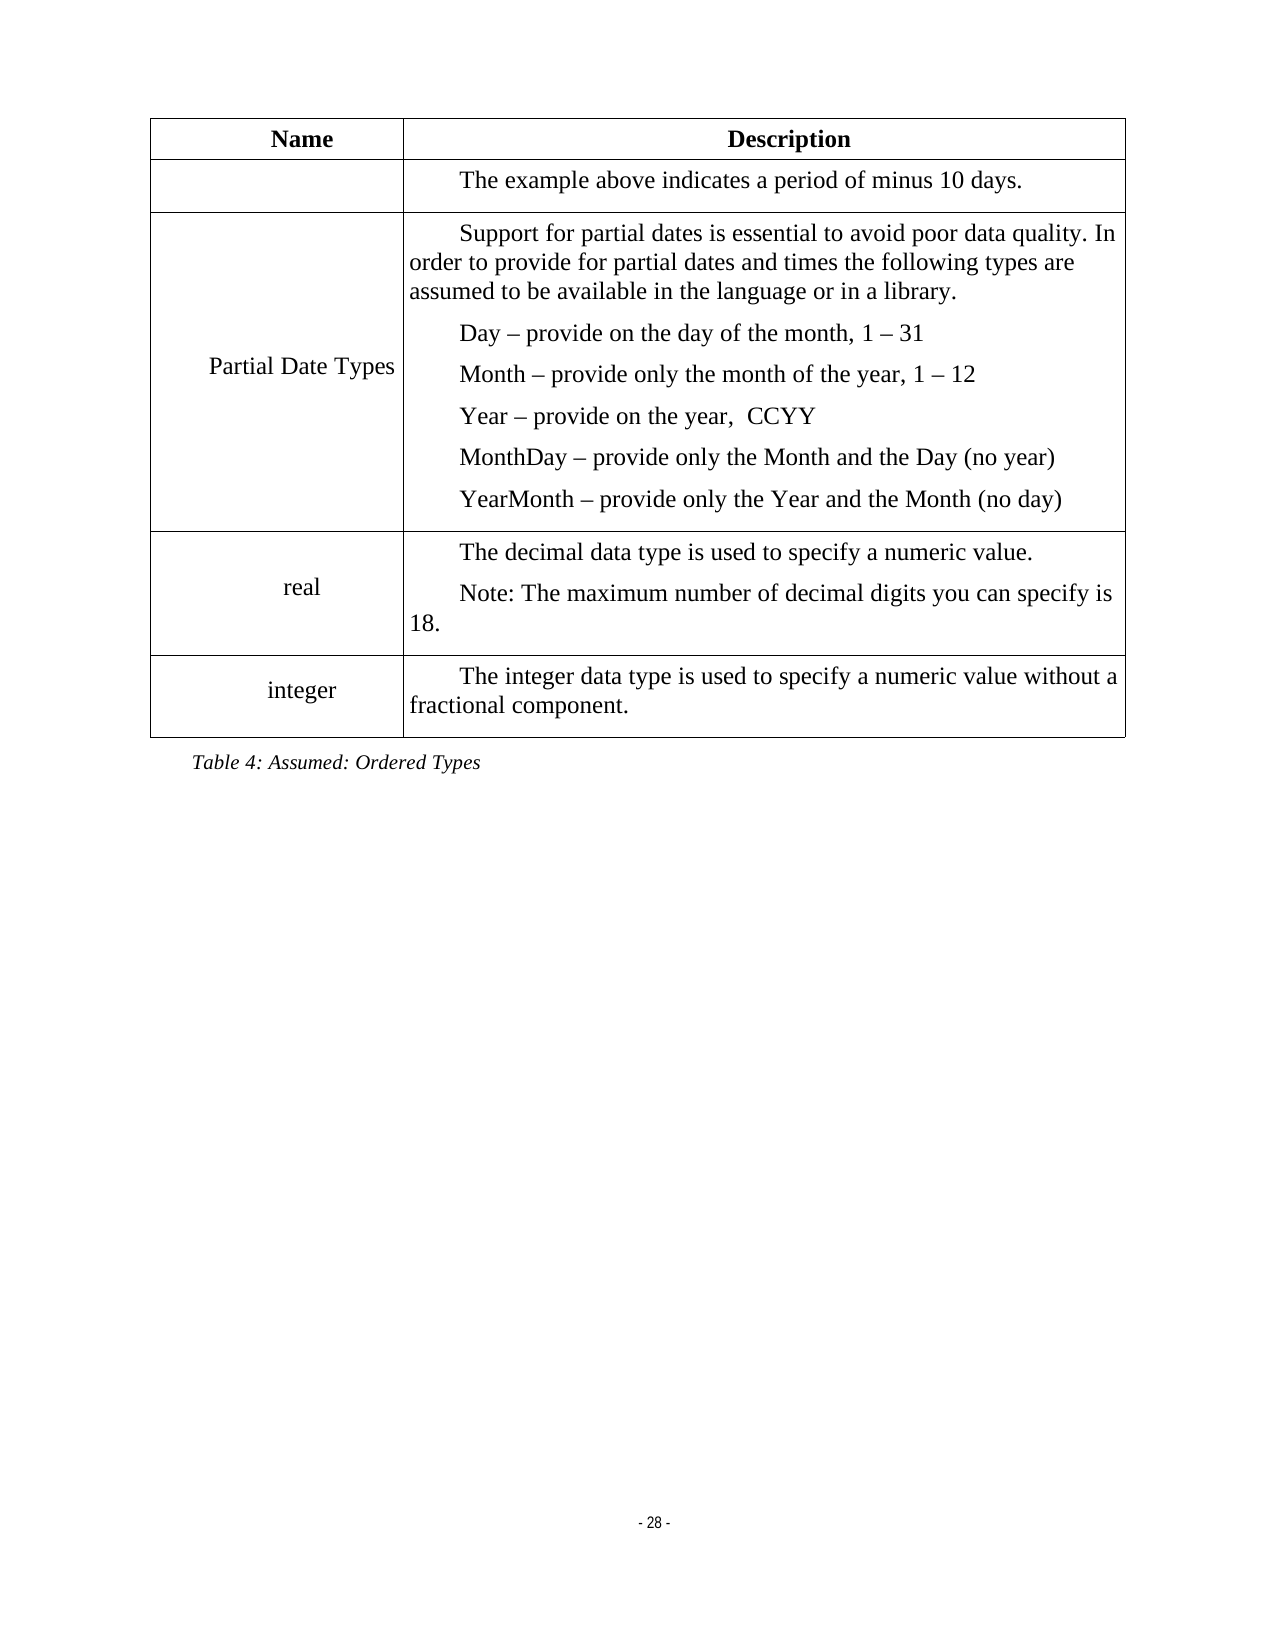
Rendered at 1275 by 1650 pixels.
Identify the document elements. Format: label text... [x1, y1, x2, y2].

table_cell The integer data type is used to specify a numeric value without a fractional component. [404, 656, 1125, 737]
table_cell real [151, 532, 403, 655]
text Table 4: Assumed: Ordered Types [150, 749, 1125, 773]
table_cell integer [151, 656, 403, 737]
table_header Description [404, 119, 1125, 159]
table_header Name [151, 119, 403, 159]
table_cell Partial Date Types [151, 213, 403, 531]
table_cell The decimal data type is used to specify a numeric value. Note: The maximum number of decimal digits you can specify is 18. [404, 532, 1125, 655]
table_cell [151, 160, 403, 212]
table_cell The example above indicates a period of minus 10 days. [404, 160, 1125, 212]
table_cell Support for partial dates is essential to avoid poor data quality. In order to provide for partial dates and times the following types are assumed to be available in the language or in a library. Day – provide on the day of the month, 1 – 31 Month – provide only the month of the year, 1 – 12 Year – provide on the year, CCYY MonthDay – provide only the Month and the Day (no year) YearMonth – provide only the Year and the Month (no day) [404, 213, 1125, 531]
